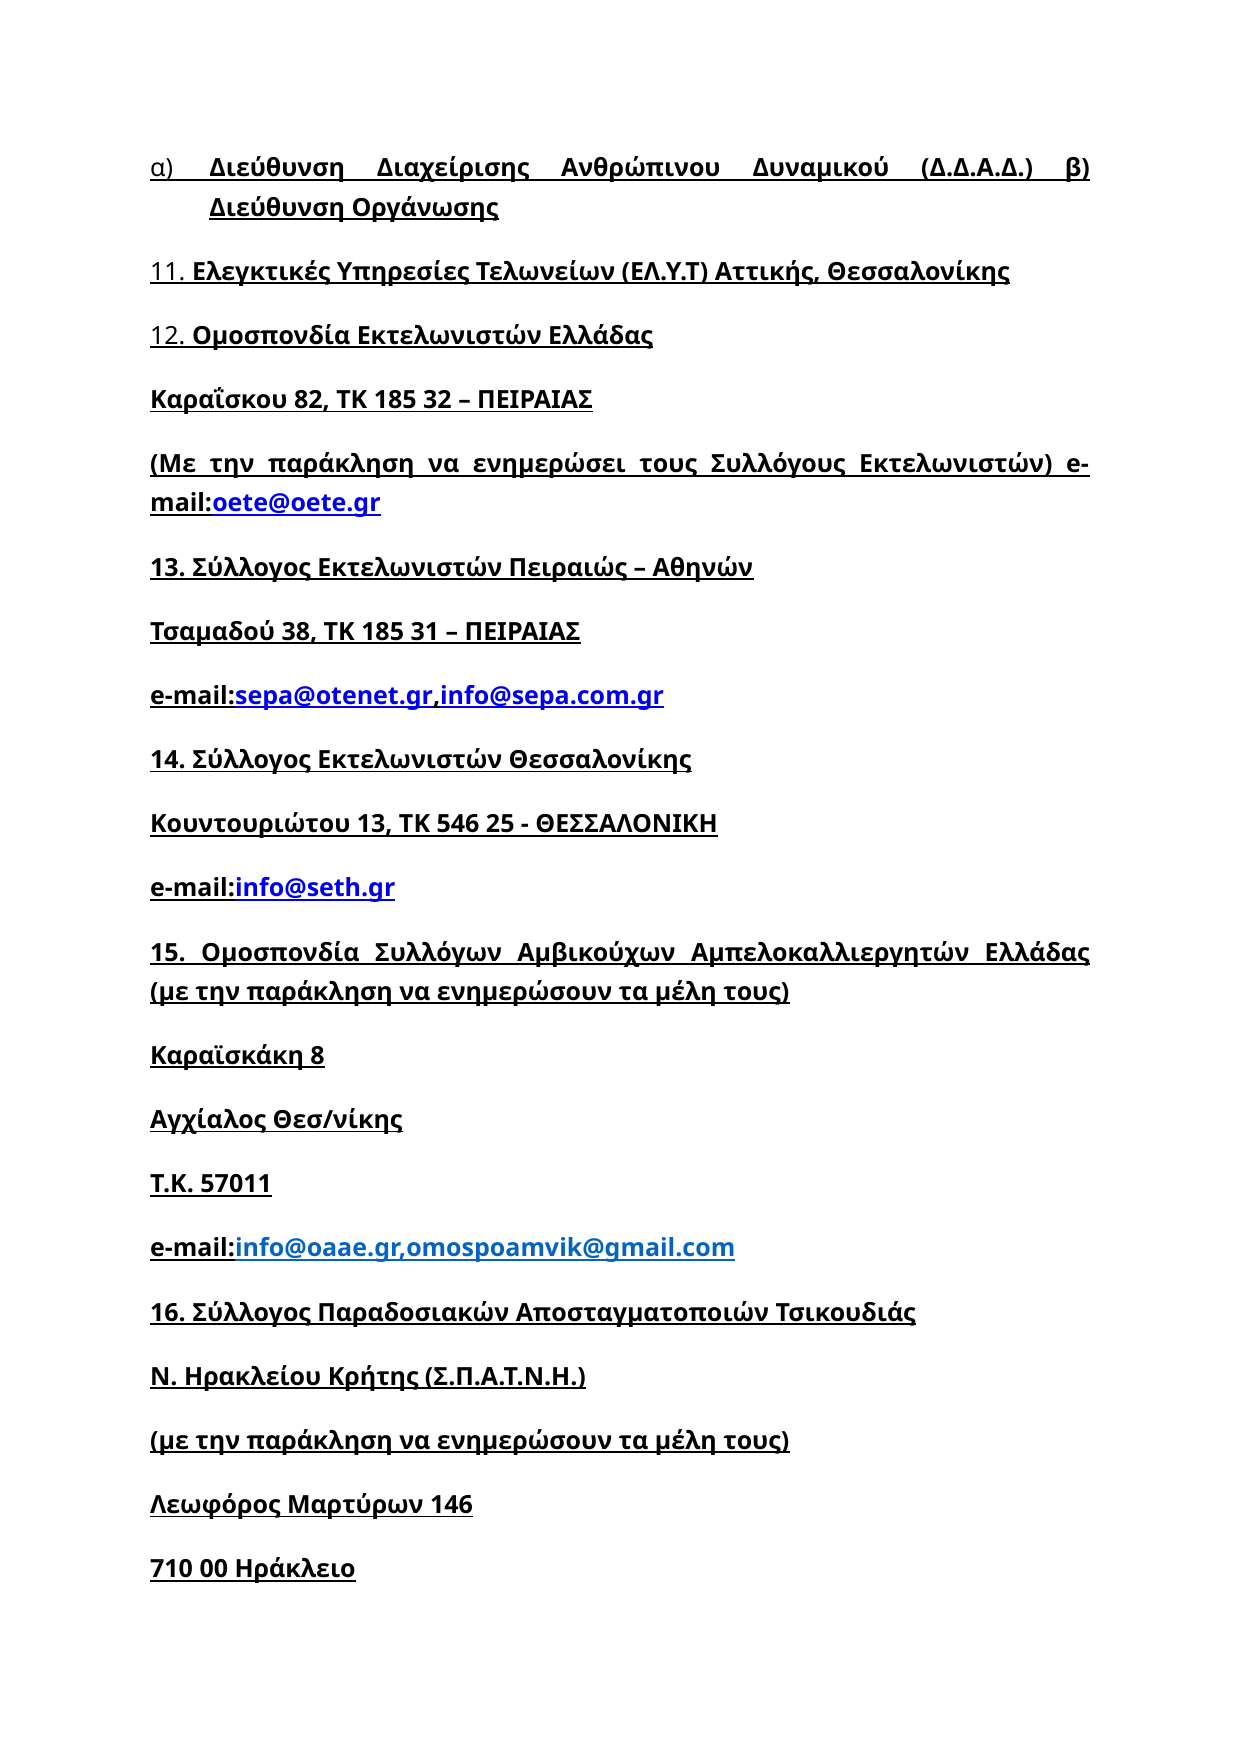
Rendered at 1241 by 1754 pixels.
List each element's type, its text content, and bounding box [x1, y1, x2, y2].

text Ν. Ηρακλείου Κρήτης (Σ.Π.Α.Τ.Ν.Η.) [150, 1358, 1090, 1392]
text Καραΐσκου 82, ΤΚ 185 32 – ΠΕΙΡΑΙΑΣ [150, 382, 1090, 416]
text 14. Σύλλογος Εκτελωνιστών Θεσσαλονίκης [150, 742, 1090, 776]
text mail:oete@oete.gr [150, 477, 1090, 519]
text e-mail:sepa@otenet.gr,info@sepa.com.gr [150, 677, 1090, 712]
list α) Διεύθυνση Διαχείρισης Ανθρώπινου Δυναμικού (Δ.Δ.Α.Δ.) β) [150, 150, 1090, 179]
text (με την παράκληση να ενημερώσουν τα μέλη τους) [150, 1422, 1090, 1457]
text e-mail:info@oaae.gr,omospoamvik@gmail.com [150, 1230, 1090, 1264]
text Κουντουριώτου 13, ΤΚ 546 25 - ΘΕΣΣΑΛΟΝΙΚΗ [150, 806, 1090, 840]
text 16. Σύλλογος Παραδοσιακών Αποσταγματοποιών Τσικουδιάς [150, 1294, 1090, 1328]
text Αγχίαλος Θεσ/νίκης [150, 1102, 1090, 1136]
text 710 00 Ηράκλειο [150, 1551, 1090, 1585]
list Διεύθυνση Οργάνωσης [150, 181, 1090, 223]
text 11. Ελεγκτικές Υπηρεσίες Τελωνείων (ΕΛ.Υ.Τ) Αττικής, Θεσσαλονίκης [150, 253, 1090, 287]
text e-mail:info@seth.gr [150, 870, 1090, 904]
text (Με την παράκληση να ενημερώσει τους Συλλόγους Εκτελωνιστών) e- [150, 446, 1090, 475]
text Τ.Κ. 57011 [150, 1166, 1090, 1200]
text 13. Σύλλογος Εκτελωνιστών Πειραιώς – Αθηνών [150, 549, 1090, 583]
text 12. Ομοσπονδία Εκτελωνιστών Ελλάδας [150, 317, 1090, 352]
text Τσαμαδού 38, ΤΚ 185 31 – ΠΕΙΡΑΙΑΣ [150, 613, 1090, 647]
text (με την παράκληση να ενημερώσουν τα μέλη τους) [150, 965, 1090, 1007]
text Λεωφόρος Μαρτύρων 146 [150, 1487, 1090, 1521]
text Καραϊσκάκη 8 [150, 1037, 1090, 1072]
text 15. Ομοσπονδία Συλλόγων Αμβικούχων Αμπελοκαλλιεργητών Ελλάδας [150, 934, 1090, 963]
